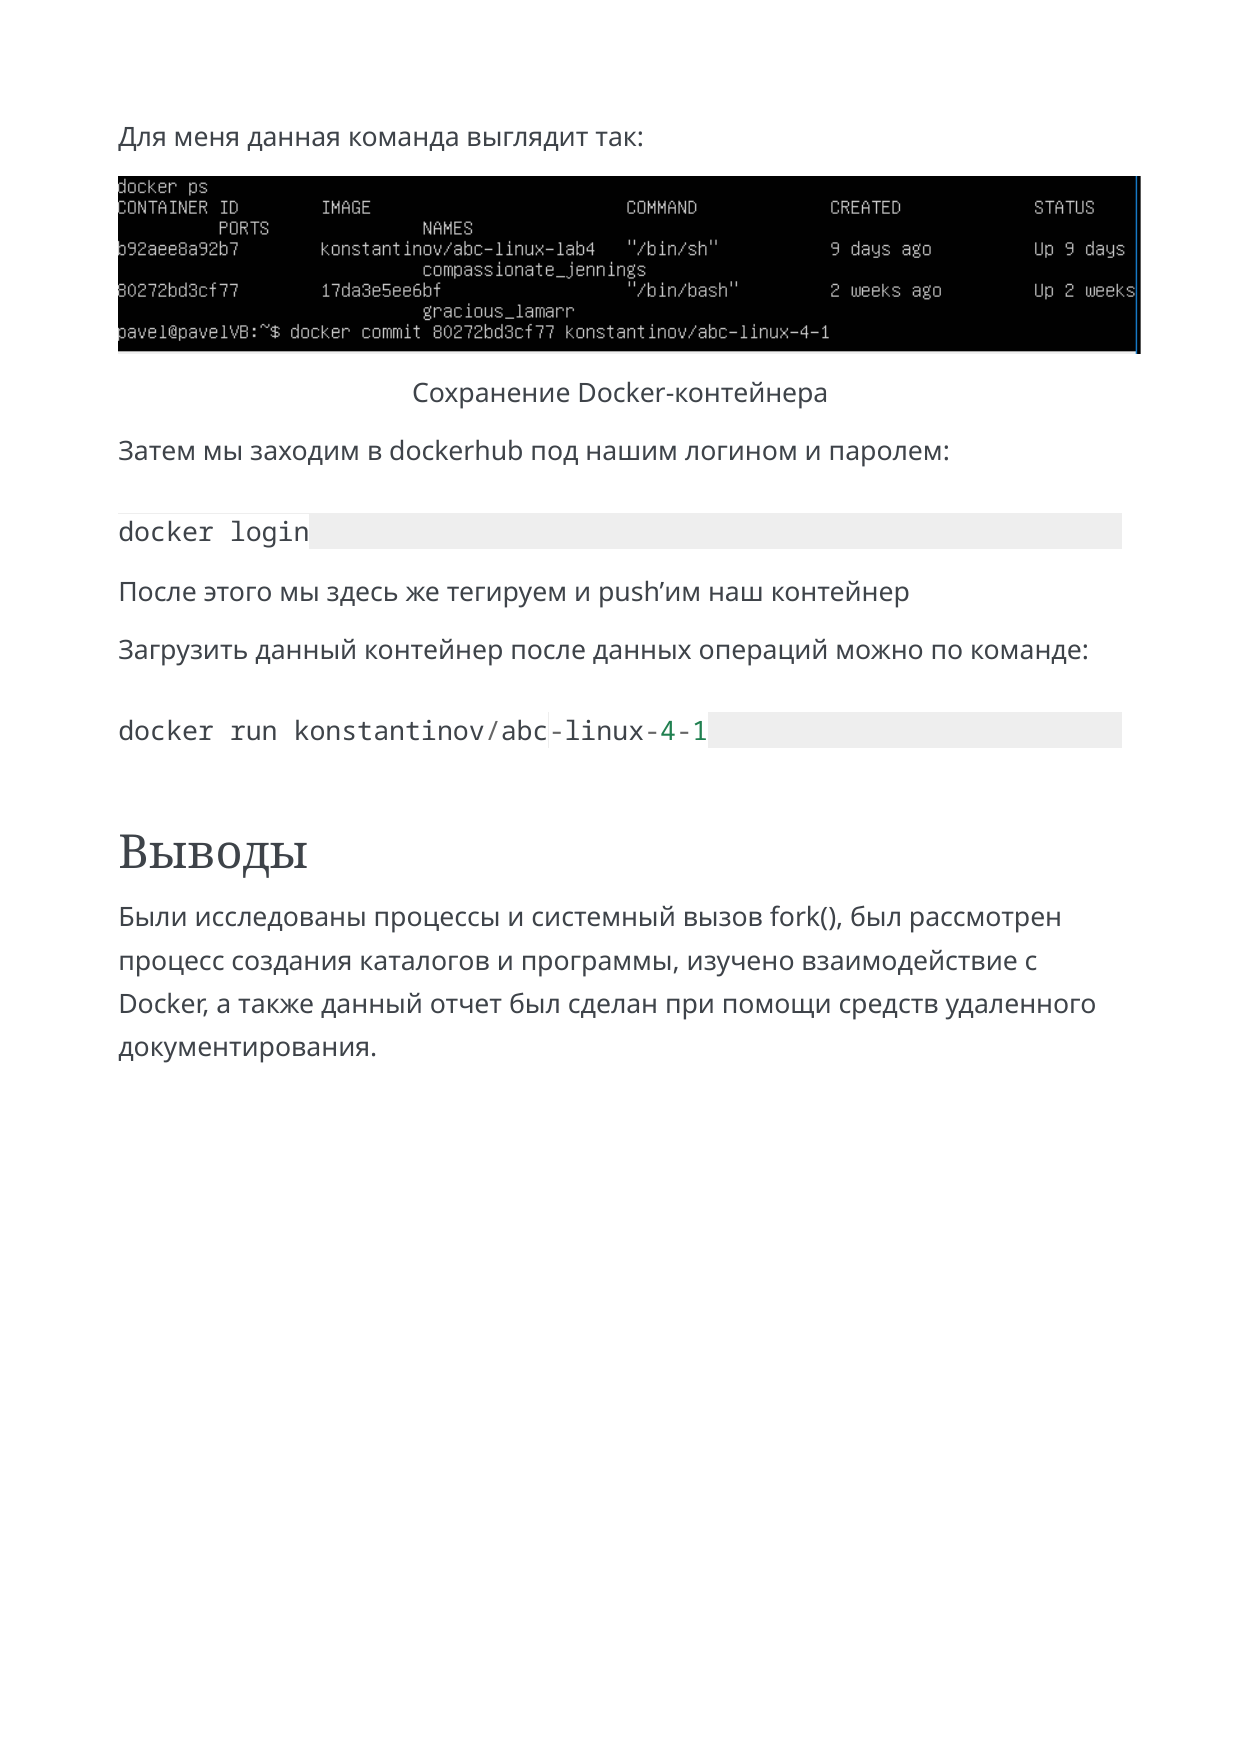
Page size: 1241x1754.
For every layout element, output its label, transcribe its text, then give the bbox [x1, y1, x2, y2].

picture [118, 176, 1141, 354]
text Загрузить данный контейнер после данных операций можно по команде: [118, 631, 1122, 667]
text Сохранение Docker-контейнера [118, 374, 1122, 410]
text docker run konstantinov/abc-linux-4-1 [118, 712, 1122, 748]
subtitle Выводы [118, 819, 1122, 883]
text docker login [118, 513, 1122, 549]
text Затем мы заходим в dockerhub под нашим логином и паролем: [118, 432, 1122, 468]
text После этого мы здесь же тегируем и push’им наш контейнер [118, 573, 1122, 609]
text Были исследованы процессы и системный вызов fork(), был рассмотрен процесс создания каталогов и программы, изучено взаимодействие с Docker, а также данный отчет был сделан при помощи средств удаленного документирования. [118, 898, 1122, 1064]
text Для меня данная команда выглядит так: [118, 118, 1122, 154]
